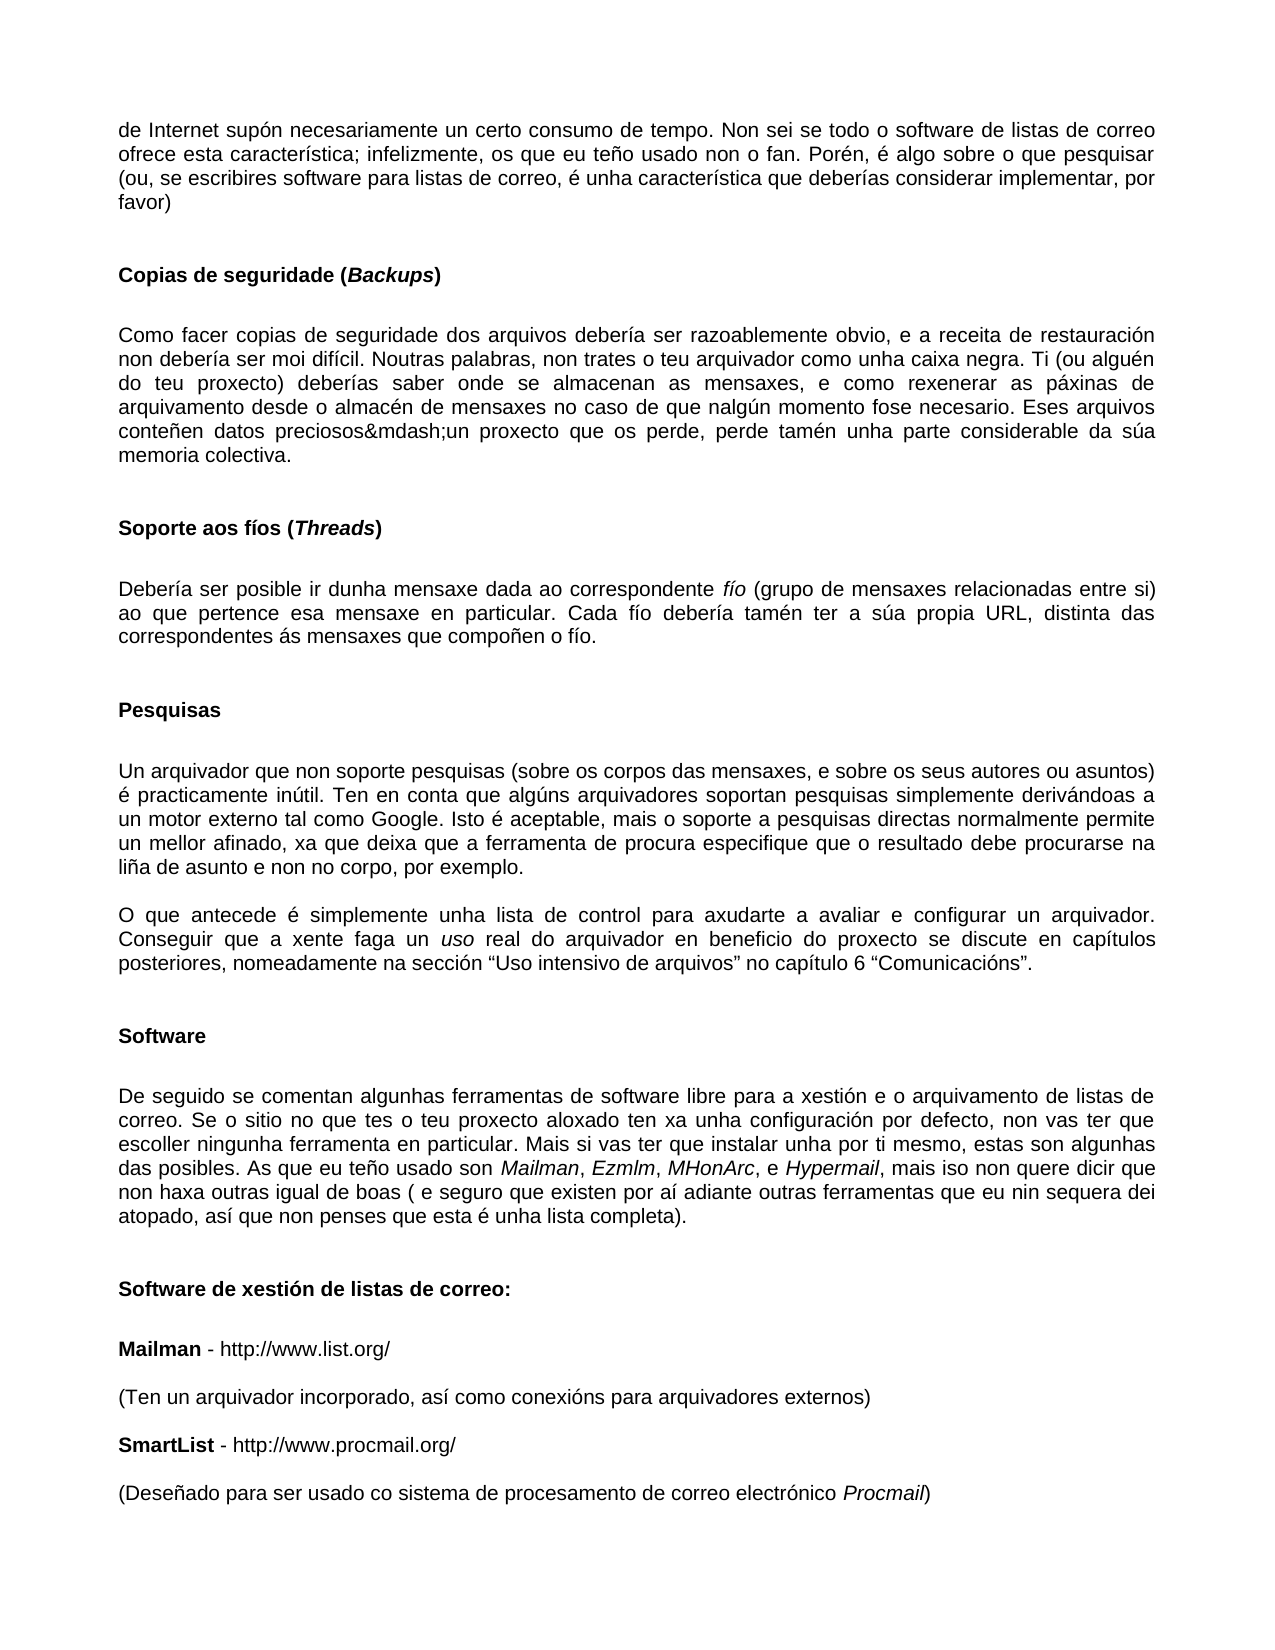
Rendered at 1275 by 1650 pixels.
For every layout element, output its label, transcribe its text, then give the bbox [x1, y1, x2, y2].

text Mailman - http://www.list.org/ [118, 1337, 1157, 1361]
subtitle Soporte aos fíos (Threads) [118, 516, 1157, 540]
subtitle Software [118, 1023, 1157, 1047]
text Como facer copias de seguridade dos arquivos debería ser razoablemente obvio, e a receita de restauración non debería ser moi difícil. Noutras palabras, non trates o teu arquivador como unha caixa negra. Ti (ou alguén do teu proxecto) deberías saber onde se almacenan as mensaxes, e como rexenerar as páxinas de arquivamento desde o almacén de mensaxes no caso de que nalgún momento fose necesario. Eses arquivos conteñen datos preciosos&mdash;un proxecto que os perde, perde tamén unha parte considerable da súa memoria colectiva. [118, 323, 1157, 467]
subtitle Copias de seguridade (Backups) [118, 263, 1157, 287]
text Un arquivador que non soporte pesquisas (sobre os corpos das mensaxes, e sobre os seus autores ou asuntos) é practicamente inútil. Ten en conta que algúns arquivadores soportan pesquisas simplemente derivándoas a un motor externo tal como Google. Isto é aceptable, mais o soporte a pesquisas directas normalmente permite un mellor afinado, xa que deixa que a ferramenta de procura especifique que o resultado debe procurarse na liña de asunto e non no corpo, por exemplo. [118, 759, 1157, 879]
text O que antecede é simplemente unha lista de control para axudarte a avaliar e configurar un arquivador. Conseguir que a xente faga un uso real do arquivador en beneficio do proxecto se discute en capítulos posteriores, nomeadamente na sección “Uso intensivo de arquivos” no capítulo 6 “Comunicacións”. [118, 903, 1157, 974]
text De seguido se comentan algunhas ferramentas de software libre para a xestión e o arquivamento de listas de correo. Se o sitio no que tes o teu proxecto aloxado ten xa unha configuración por defecto, non vas ter que escoller ningunha ferramenta en particular. Mais si vas ter que instalar unha por ti mesmo, estas son algunhas das posibles. As que eu teño usado son Mailman, Ezmlm, MHonArc, e Hypermail, mais iso non quere dicir que non haxa outras igual de boas ( e seguro que existen por aí adiante outras ferramentas que eu nin sequera dei atopado, así que non penses que esta é unha lista completa). [118, 1084, 1157, 1228]
subtitle Pesquisas [118, 697, 1157, 722]
subtitle Software de xestión de listas de correo: [118, 1277, 1157, 1301]
text (Deseñado para ser usado co sistema de procesamento de correo electrónico Procmail) [118, 1481, 1157, 1505]
text SmartList - http://www.procmail.org/ [118, 1433, 1157, 1457]
text de Internet supón necesariamente un certo consumo de tempo. Non sei se todo o software de listas de correo ofrece esta característica; infelizmente, os que eu teño usado non o fan. Porén, é algo sobre o que pesquisar (ou, se escribires software para listas de correo, é unha característica que deberías considerar implementar, por favor) [118, 118, 1157, 214]
text (Ten un arquivador incorporado, así como conexións para arquivadores externos) [118, 1385, 1157, 1409]
text Debería ser posible ir dunha mensaxe dada ao correspondente fío (grupo de mensaxes relacionadas entre si) ao que pertence esa mensaxe en particular. Cada fío debería tamén ter a súa propia URL, distinta das correspondentes ás mensaxes que compoñen o fío. [118, 576, 1157, 648]
